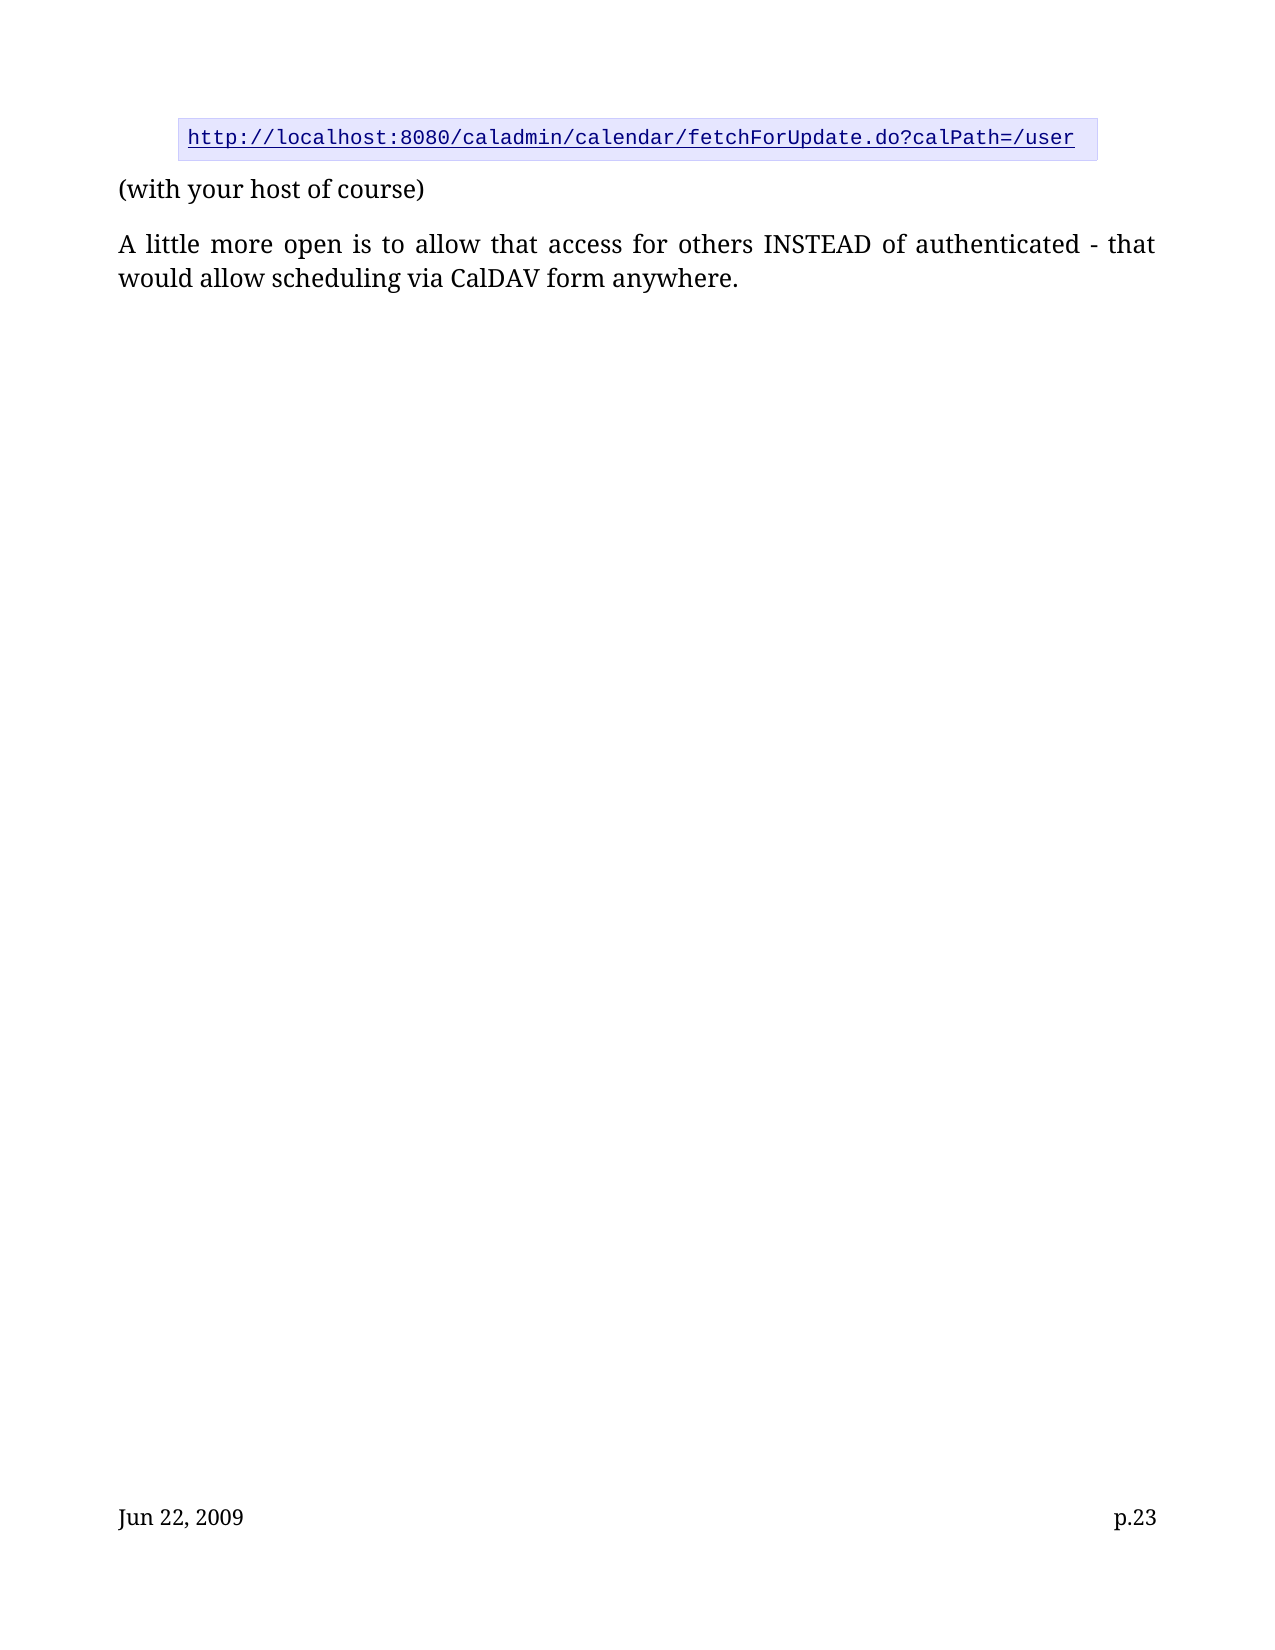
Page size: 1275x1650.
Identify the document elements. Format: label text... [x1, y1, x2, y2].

text (with your host of course) [118, 172, 1157, 206]
text A little more open is to allow that access for others INSTEAD of authenticated - that would allow scheduling via CalDAV form anywhere. [118, 227, 1157, 295]
text http://localhost:8080/caladmin/calendar/fetchForUpdate.do?calPath=/user [179, 119, 1097, 160]
